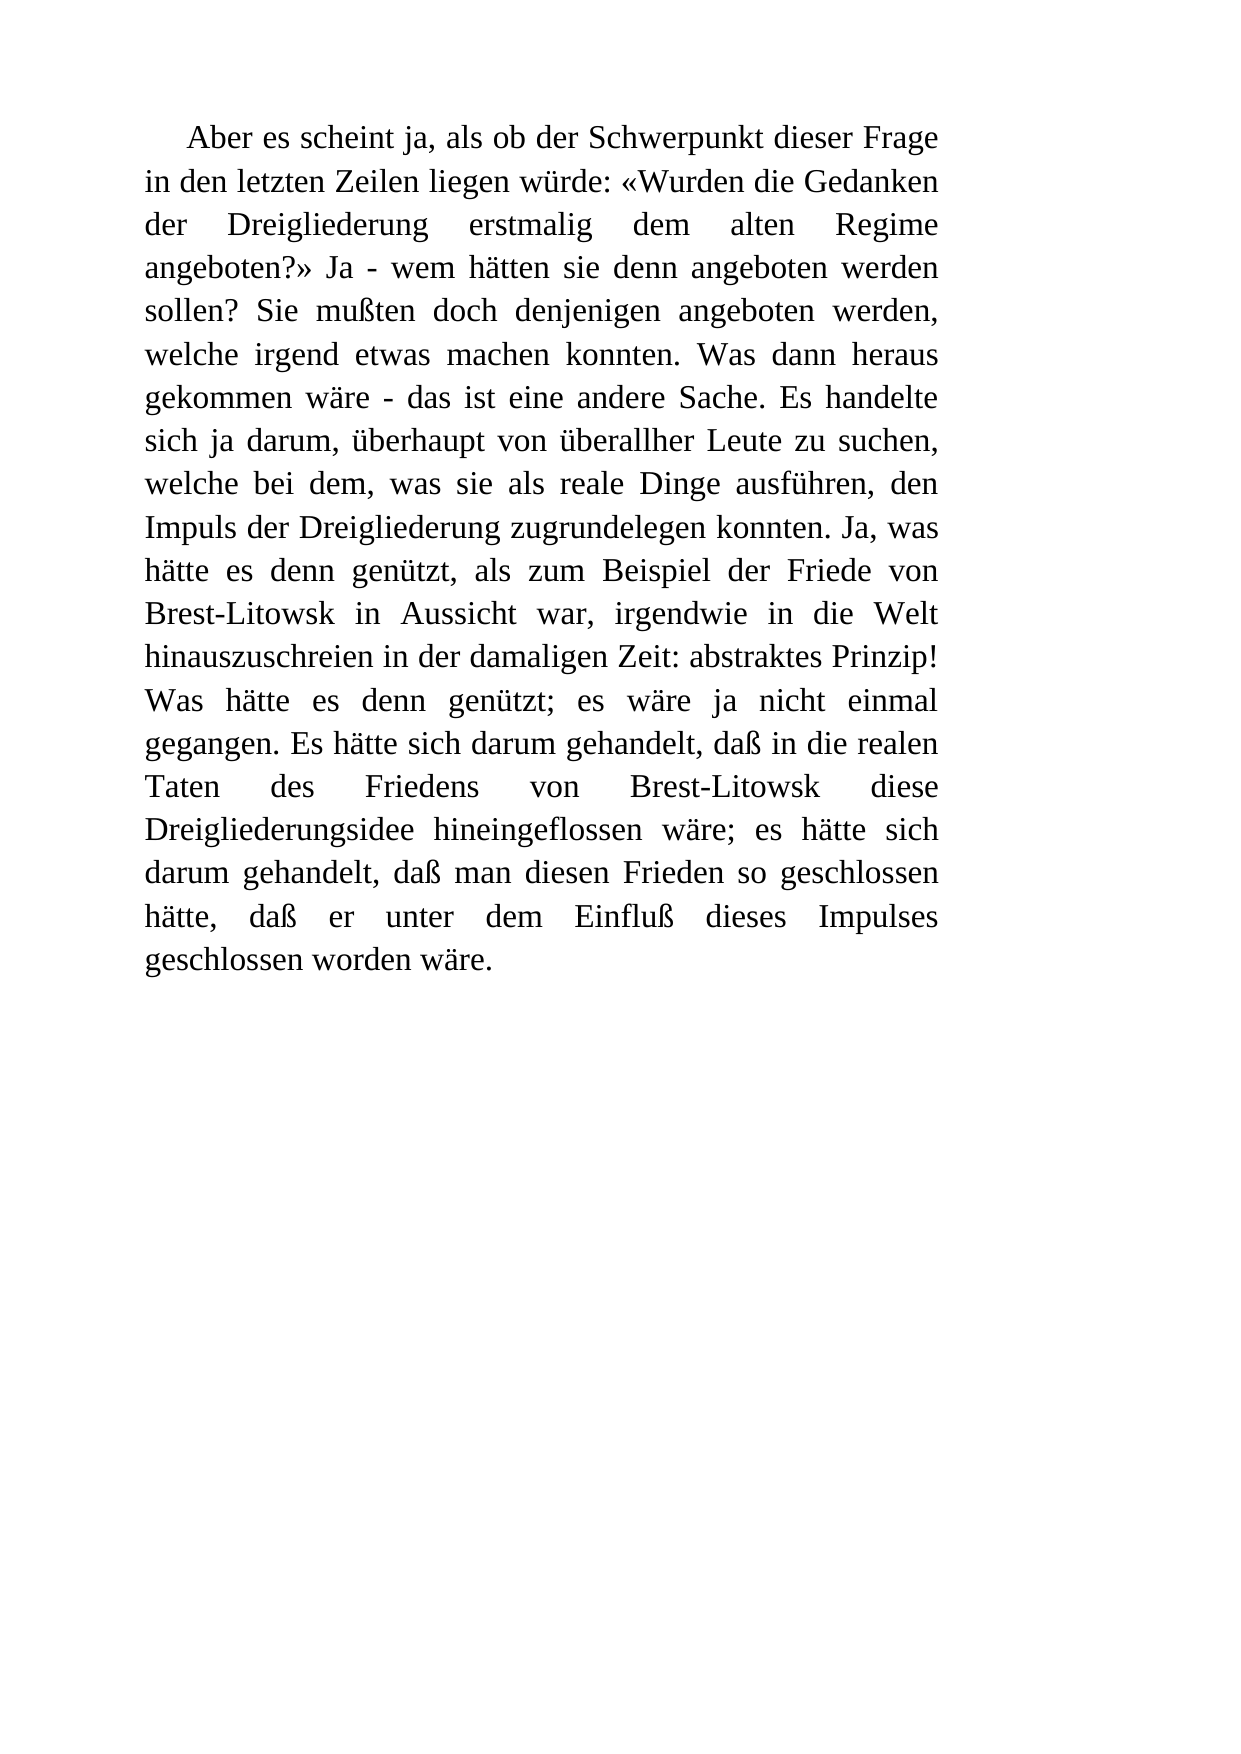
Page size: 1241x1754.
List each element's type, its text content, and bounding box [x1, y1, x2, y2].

text Aber es scheint ja, als ob der Schwerpunkt dieser Frage in den letzten Zeilen liegen würde: «Wurden die Gedanken der Dreigliederung erstmalig dem alten Regime angeboten?» Ja - wem hätten sie denn angeboten werden sollen? Sie mußten doch denjenigen angeboten werden, welche irgend etwas machen konnten. Was dann heraus gekommen wäre - das ist eine andere Sache. Es handelte sich ja darum, überhaupt von überallher Leute zu suchen, welche bei dem, was sie als reale Dinge ausführen, den Impuls der Dreigliederung zugrundelegen konnten. Ja, was hätte es denn genützt, als zum Beispiel der Friede von Brest-Litowsk in Aussicht war, irgendwie in die Welt hinauszuschreien in der damaligen Zeit: abstraktes Prinzip! Was hätte es denn genützt; es wäre ja nicht einmal gegangen. Es hätte sich darum gehandelt, daß in die realen Taten des Friedens von Brest-Litowsk diese Dreigliederungsidee hineingeflossen wäre; es hätte sich darum gehandelt, daß man diesen Frieden so geschlossen hätte, daß er unter dem Einfluß dieses Impulses geschlossen worden wäre. [144, 118, 939, 977]
